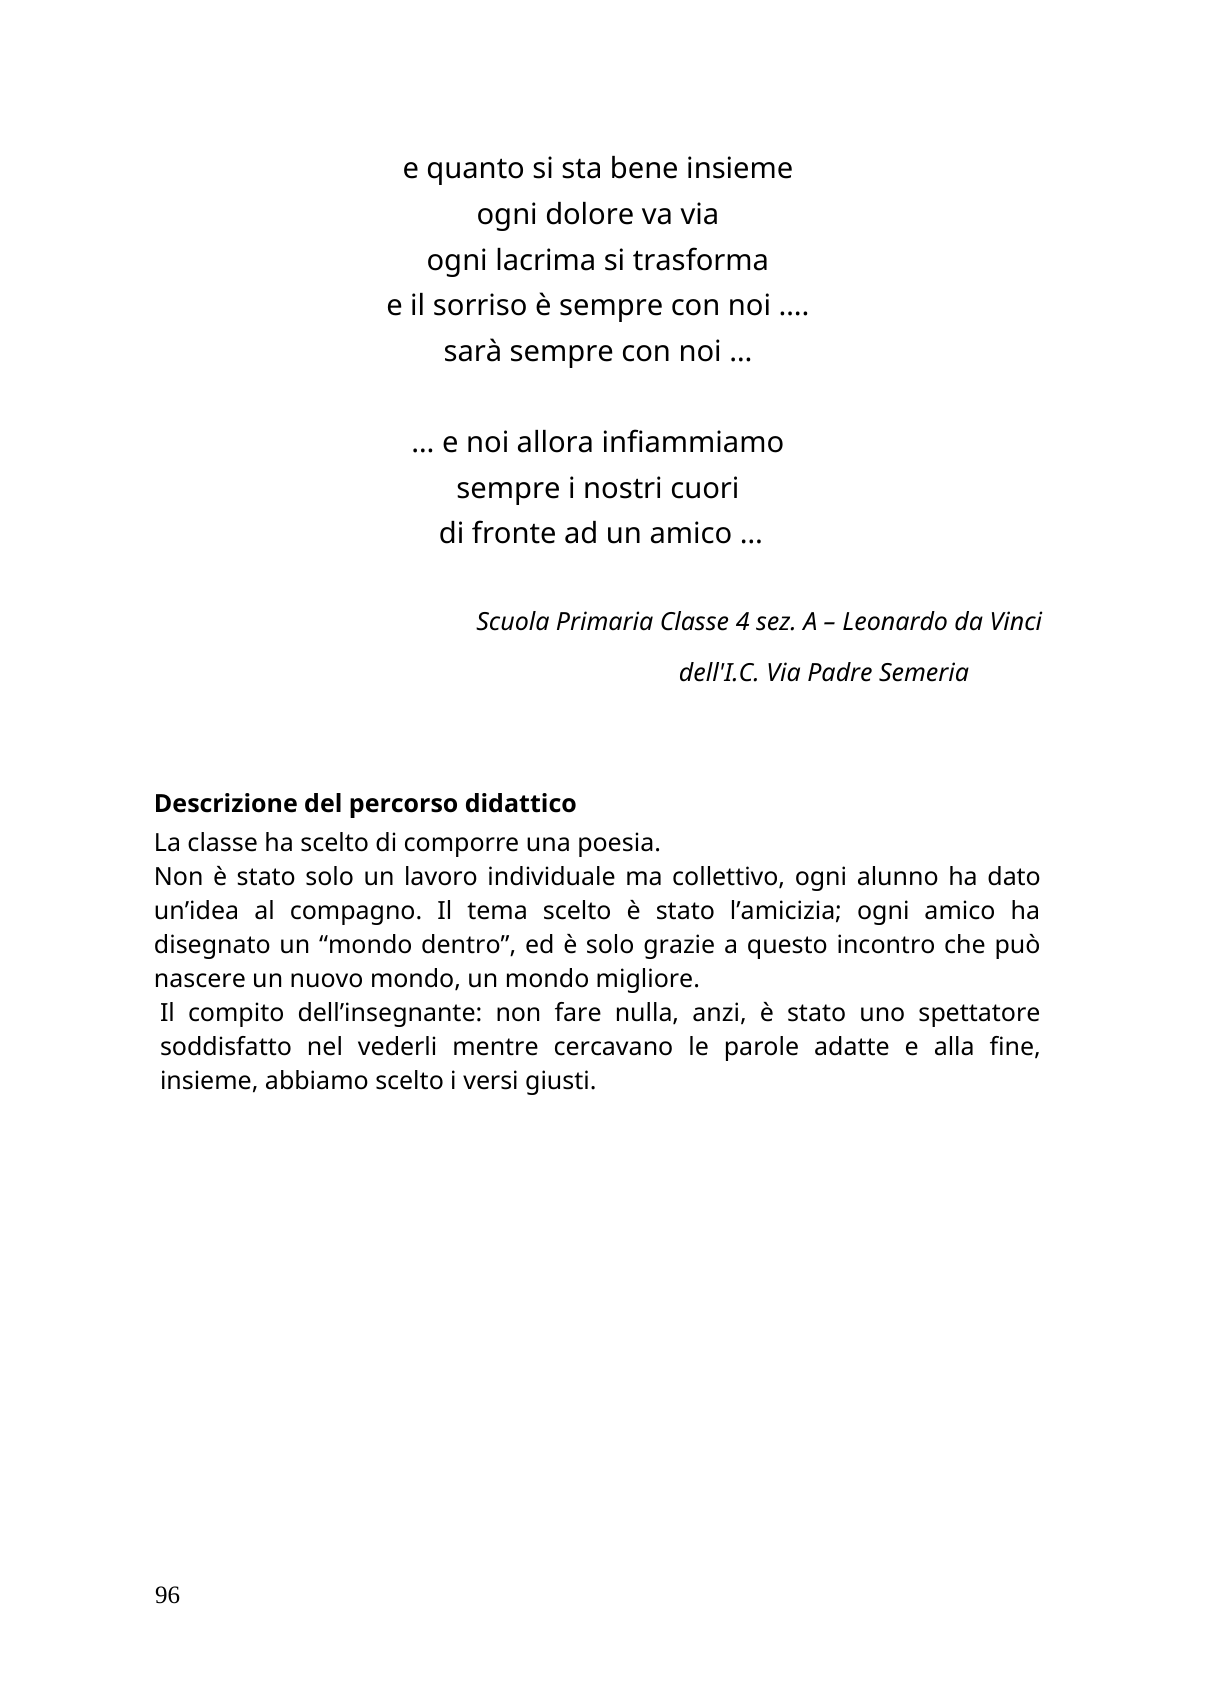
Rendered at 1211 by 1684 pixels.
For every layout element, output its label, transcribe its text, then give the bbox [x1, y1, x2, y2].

text … e noi allora infiammiamo [154, 421, 1042, 461]
text sarà sempre con noi … [154, 330, 1042, 370]
text Scuola Primaria Classe 4 sez. A – Leonardo da Vinci [160, 604, 1042, 638]
text Non è stato solo un lavoro individuale ma collettivo, ogni alunno ha dato un’idea al compagno. Il tema scelto è stato l’amicizia; ogni amico ha disegnato un “mondo dentro”, ed è solo grazie a questo incontro che può nascere un nuovo mondo, un mondo migliore. [154, 859, 1042, 995]
text Il compito dell’insegnante: non fare nulla, anzi, è stato uno spettatore soddisfatto nel vederli mentre cercavano le parole adatte e alla fine, insieme, abbiamo scelto i versi giusti. [160, 995, 1042, 1097]
text Descrizione del percorso didattico [154, 785, 1042, 819]
text La classe ha scelto di comporre una poesia. [154, 824, 1042, 859]
text sempre i nostri cuori [154, 467, 1042, 507]
text dell'I.C. Via Padre Semeria [154, 655, 1042, 689]
text e quanto si sta bene insieme [154, 148, 1042, 187]
text e il sorriso è sempre con noi …. [154, 284, 1042, 324]
text di fronte ad un amico … [160, 513, 1042, 552]
text ogni lacrima si trasforma [154, 239, 1042, 279]
text ogni dolore va via [154, 193, 1042, 233]
